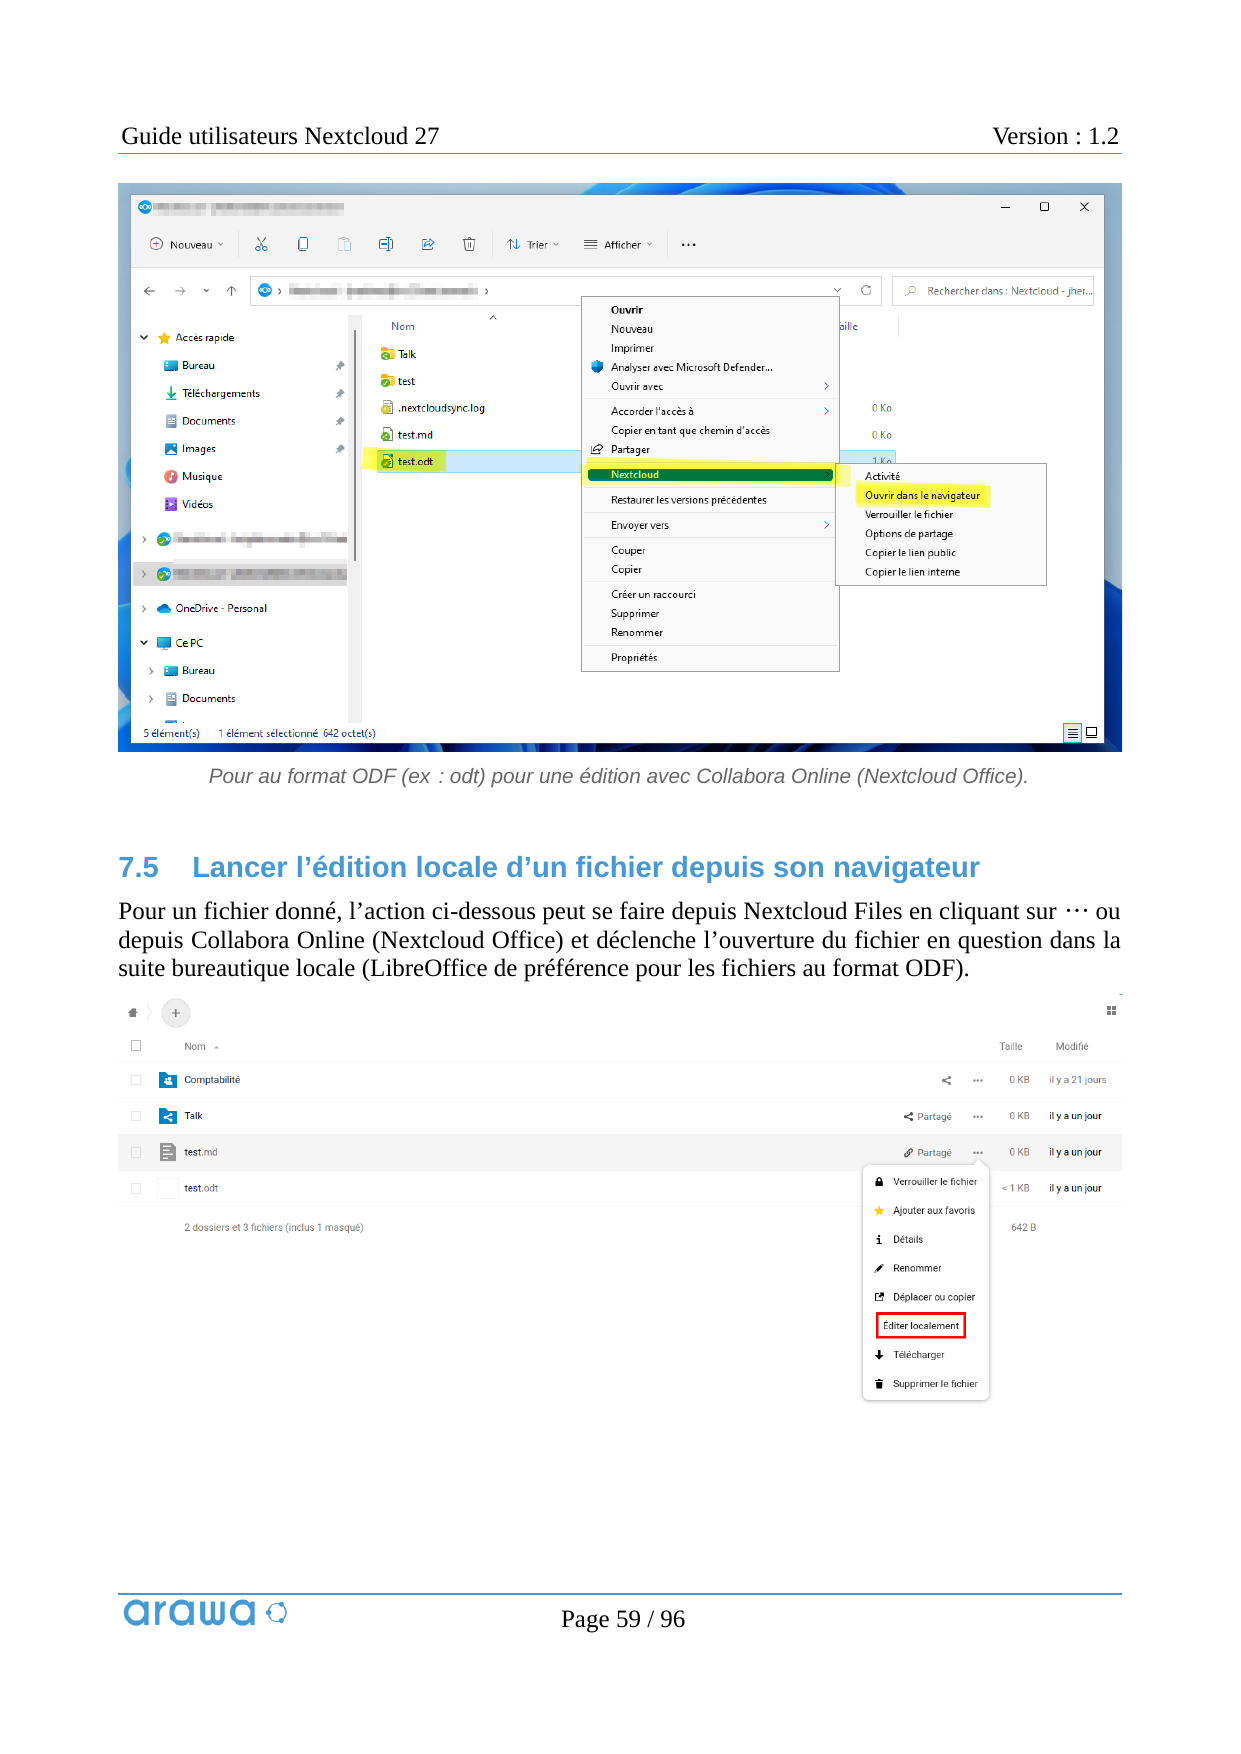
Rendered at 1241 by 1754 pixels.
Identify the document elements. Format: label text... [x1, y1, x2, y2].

picture [121, 1597, 290, 1628]
text Pour au format ODF (ex : odt) pour une édition avec Collabora Online (Nextcloud Office). [118, 764, 1122, 788]
picture [118, 183, 1123, 752]
subtitle Lancer l’édition locale d’un fichier depuis son navigateur [118, 850, 1122, 883]
picture [118, 994, 1123, 1411]
text Pour un fichier donné, l’action ci-dessous peut se faire depuis Nextcloud Files en cliquant sur ⋅⋅⋅ ou depuis Collabora Online (Nextcloud Office) et déclenche l’ouverture du fichier en question dans la suite bureautique locale (LibreOffice de préférence pour les fichiers au format ODF). [118, 896, 1122, 982]
